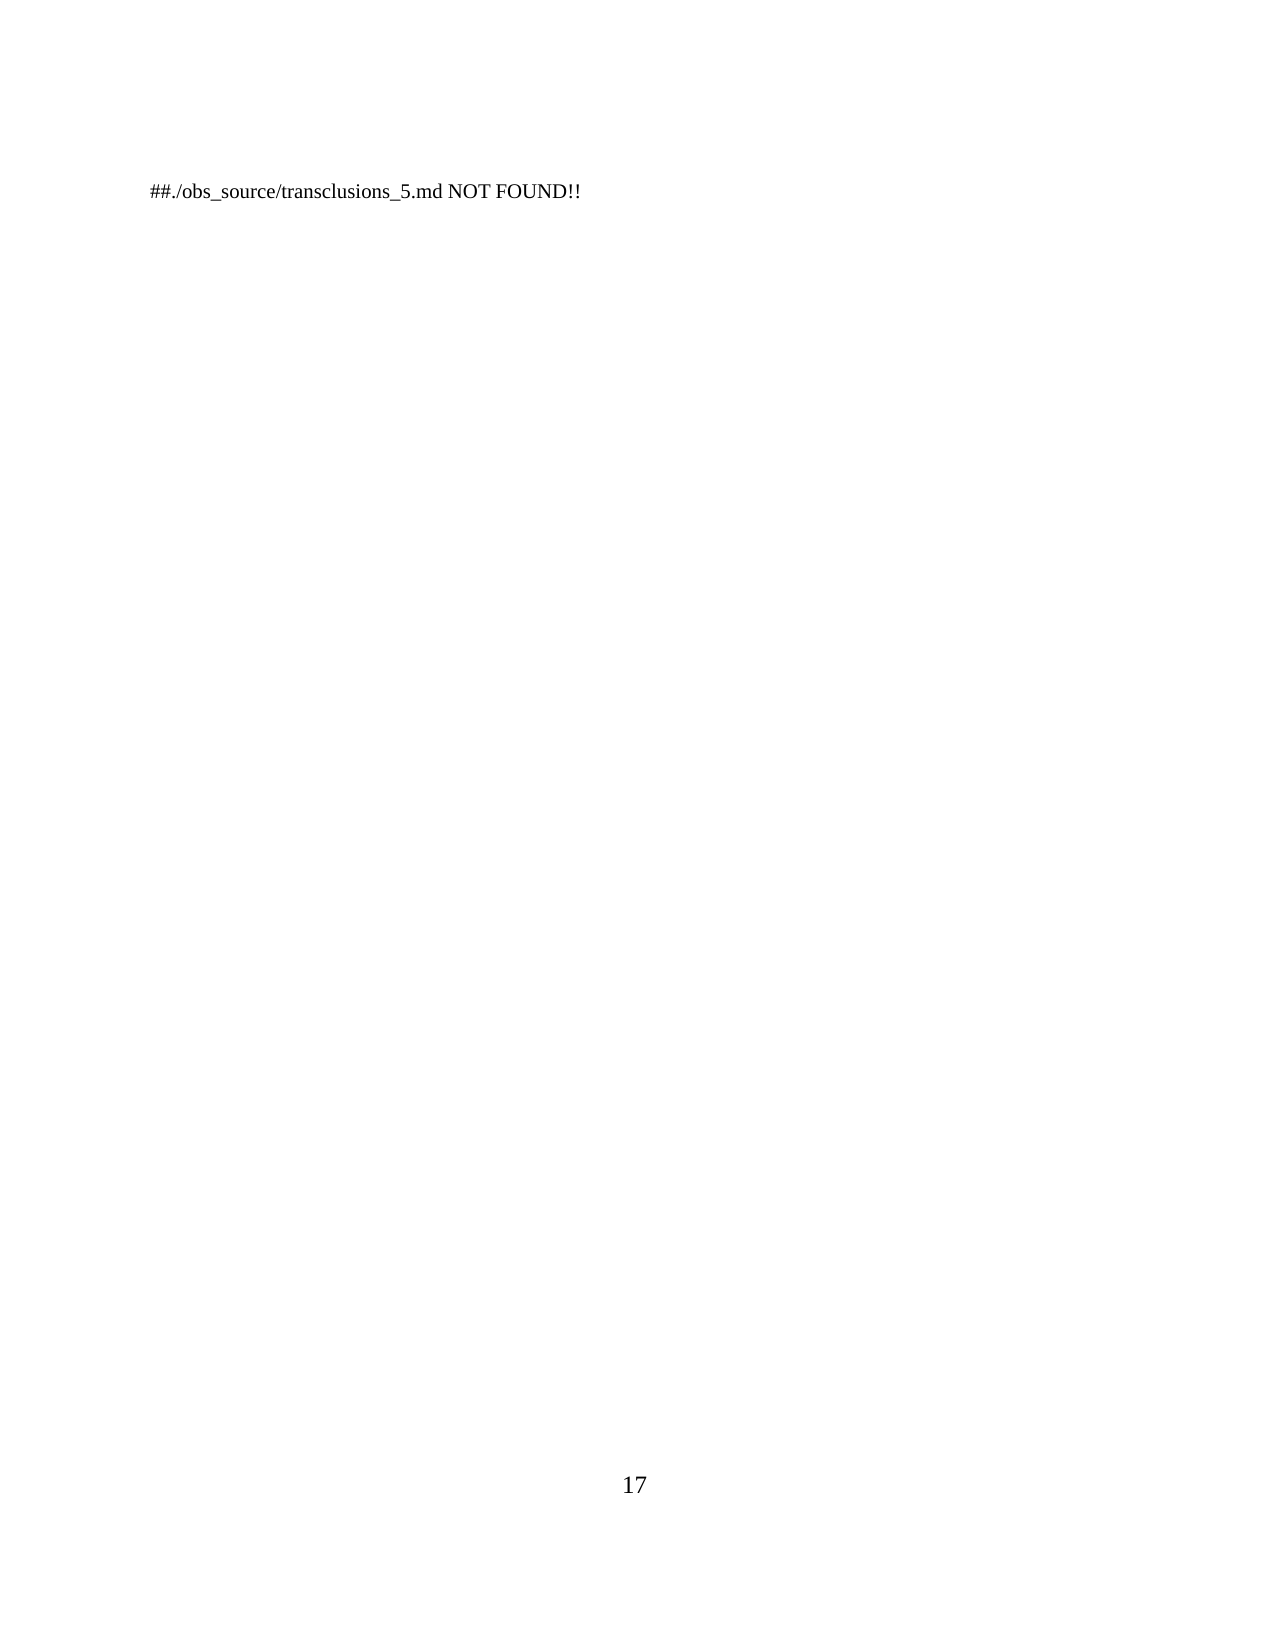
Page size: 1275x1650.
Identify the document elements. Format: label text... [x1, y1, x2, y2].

text ##./obs_source/transclusions_5.md NOT FOUND!! [150, 179, 1125, 203]
